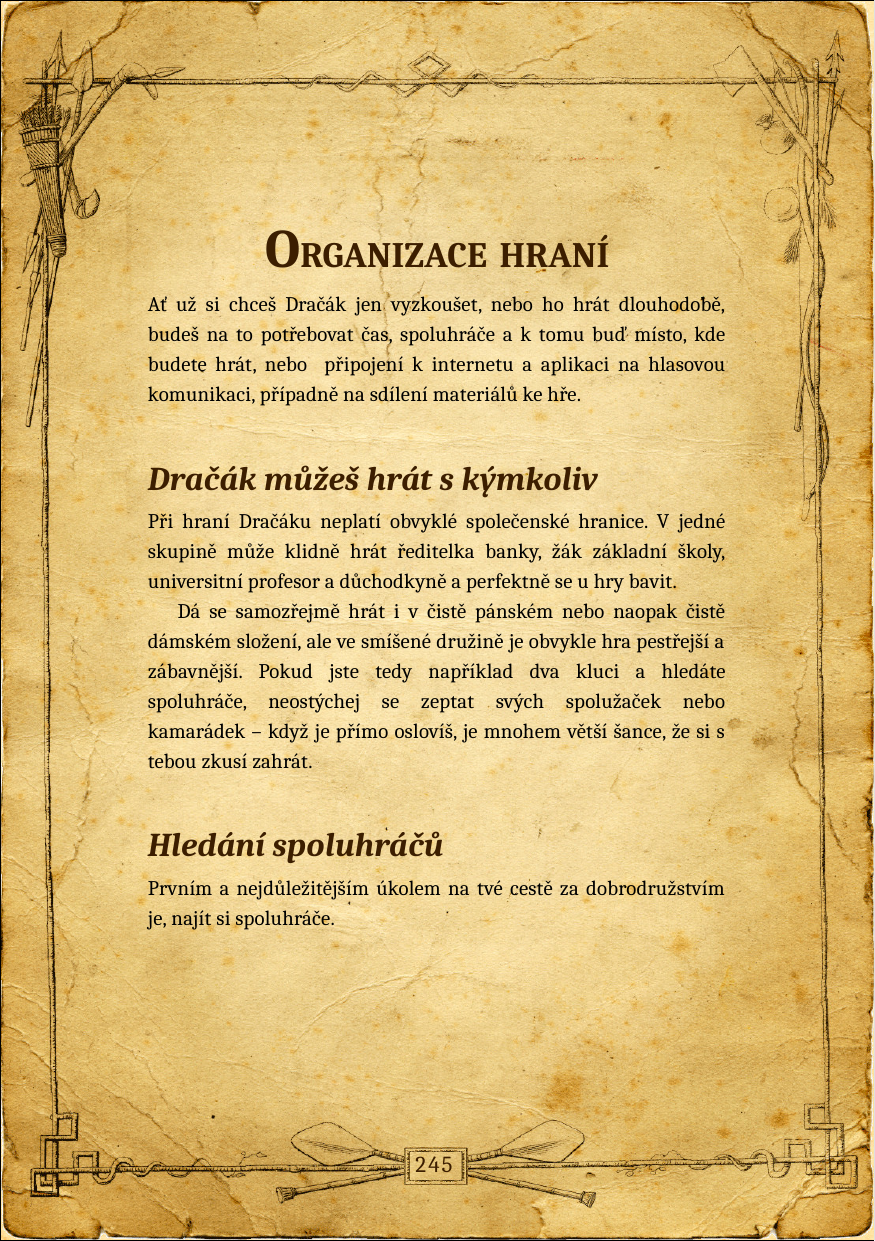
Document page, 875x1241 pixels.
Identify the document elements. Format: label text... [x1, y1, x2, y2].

text Prvním a nejdůležitějším úkolem na tvé cestě za dobrodružstvím je, najít si spoluhráče. [148, 877, 726, 930]
text Při hraní Dračáku neplatí obvyklé společenské hranice. V jedné skupině může klidně hrát ředitelka banky, žák základní školy, universitní profesor a důchodkyně a perfektně se u hry bavit. Dá se samozřejmě hrát i v čistě pánském nebo naopak čistě dámském složení, ale ve smíšené družině je obvykle hra pestřejší a zábavnější. Pokud jste tedy například dva kluci a hledáte spoluhráče, neostýchej se zeptat svých spolužaček nebo kamarádek – když je přímo oslovíš, je mnohem větší šance, že si s tebou zkusí zahrát. [148, 510, 726, 773]
text Ať už si chceš Dračák jen vyzkoušet, nebo ho hrát dlouhodobě, budeš na to potřebovat čas, spoluhráče a k tomu buď místo, kde budete hrát, nebo připojení k internetu a aplikaci na hlasovou komunikaci, případně na sdílení materiálů ke hře. [148, 293, 726, 407]
subtitle Organizace hraní [148, 219, 726, 281]
subtitle Hledání spoluhráčů [148, 826, 726, 865]
subtitle Dračák můžeš hrát s kýmkoliv [148, 460, 726, 498]
picture [1, 1, 874, 1240]
